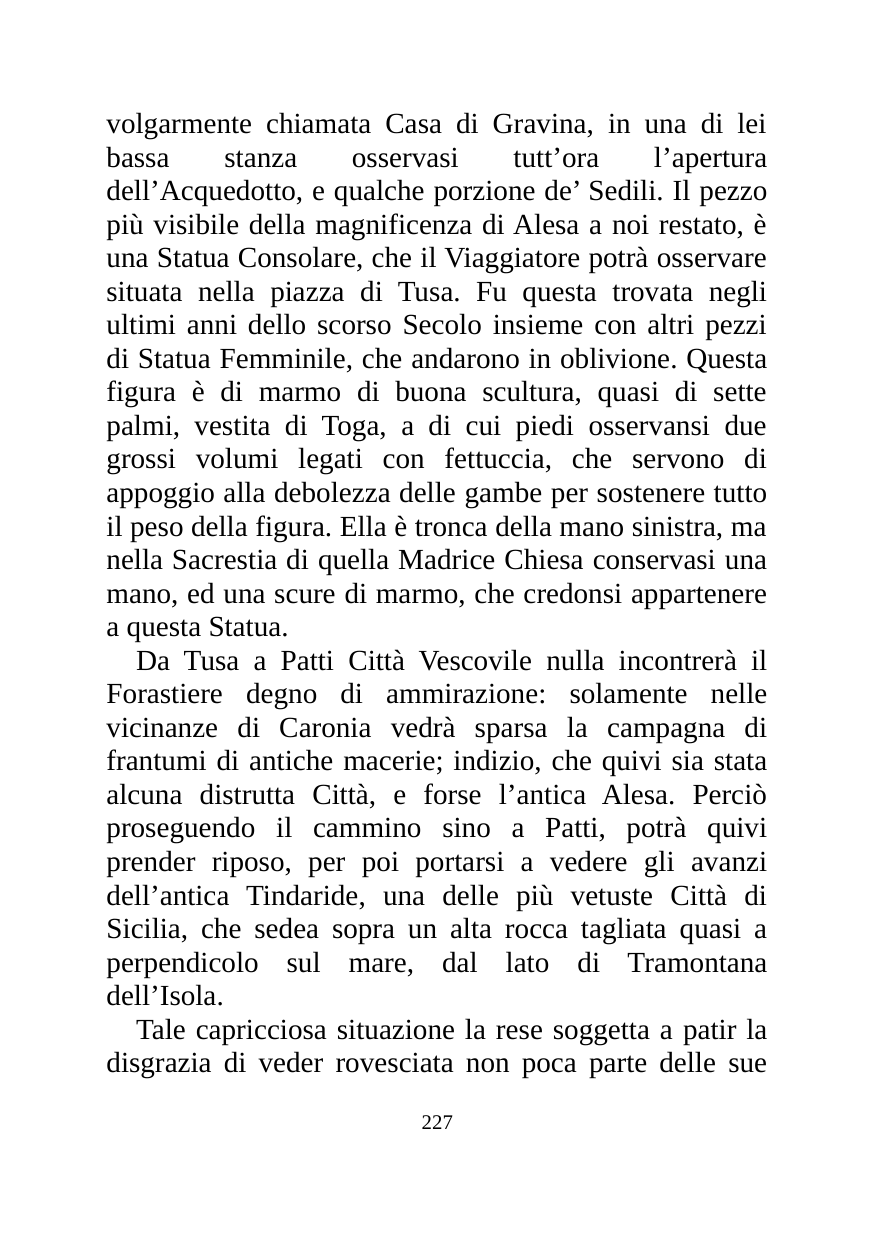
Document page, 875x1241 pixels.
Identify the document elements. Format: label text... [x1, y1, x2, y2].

text volgarmente chiamata Casa di Gravina, in una di lei bassa stanza osservasi tutt’ora l’apertura dell’Acquedotto, e qualche porzione de’ Sedili. Il pezzo più visibile della magnificenza di Alesa a noi restato, è una Statua Consolare, che il Viaggiatore potrà osservare situata nella piazza di Tusa. Fu questa trovata negli ultimi anni dello scorso Secolo insieme con altri pezzi di Statua Femminile, che andarono in oblivione. Questa figura è di marmo di buona scultura, quasi di sette palmi, vestita di Toga, a di cui piedi osservansi due grossi volumi legati con fettuccia, che servono di appoggio alla debolezza delle gambe per sostenere tutto il peso della figura. Ella è tronca della mano sinistra, ma nella Sacrestia di quella Madrice Chiesa conservasi una mano, ed una scure di marmo, che credonsi appartenere a questa Statua. [106, 106, 768, 643]
text Da Tusa a Patti Città Vescovile nulla incontrerà il Forastiere degno di ammirazione: solamente nelle vicinanze di Caronia vedrà sparsa la campagna di frantumi di antiche macerie; indizio, che quivi sia stata alcuna distrutta Città, e forse l’antica Alesa. Perciò proseguendo il cammino sino a Patti, potrà quivi prender riposo, per poi portarsi a vedere gli avanzi dell’antica Tindaride, una delle più vetuste Città di Sicilia, che sedea sopra un alta rocca tagliata quasi a perpendicolo sul mare, dal lato di Tramontana dell’Isola. [106, 643, 768, 1012]
text Tale capricciosa situazione la rese soggetta a patir la disgrazia di veder rovesciata non poca parte delle sue [106, 1012, 768, 1079]
